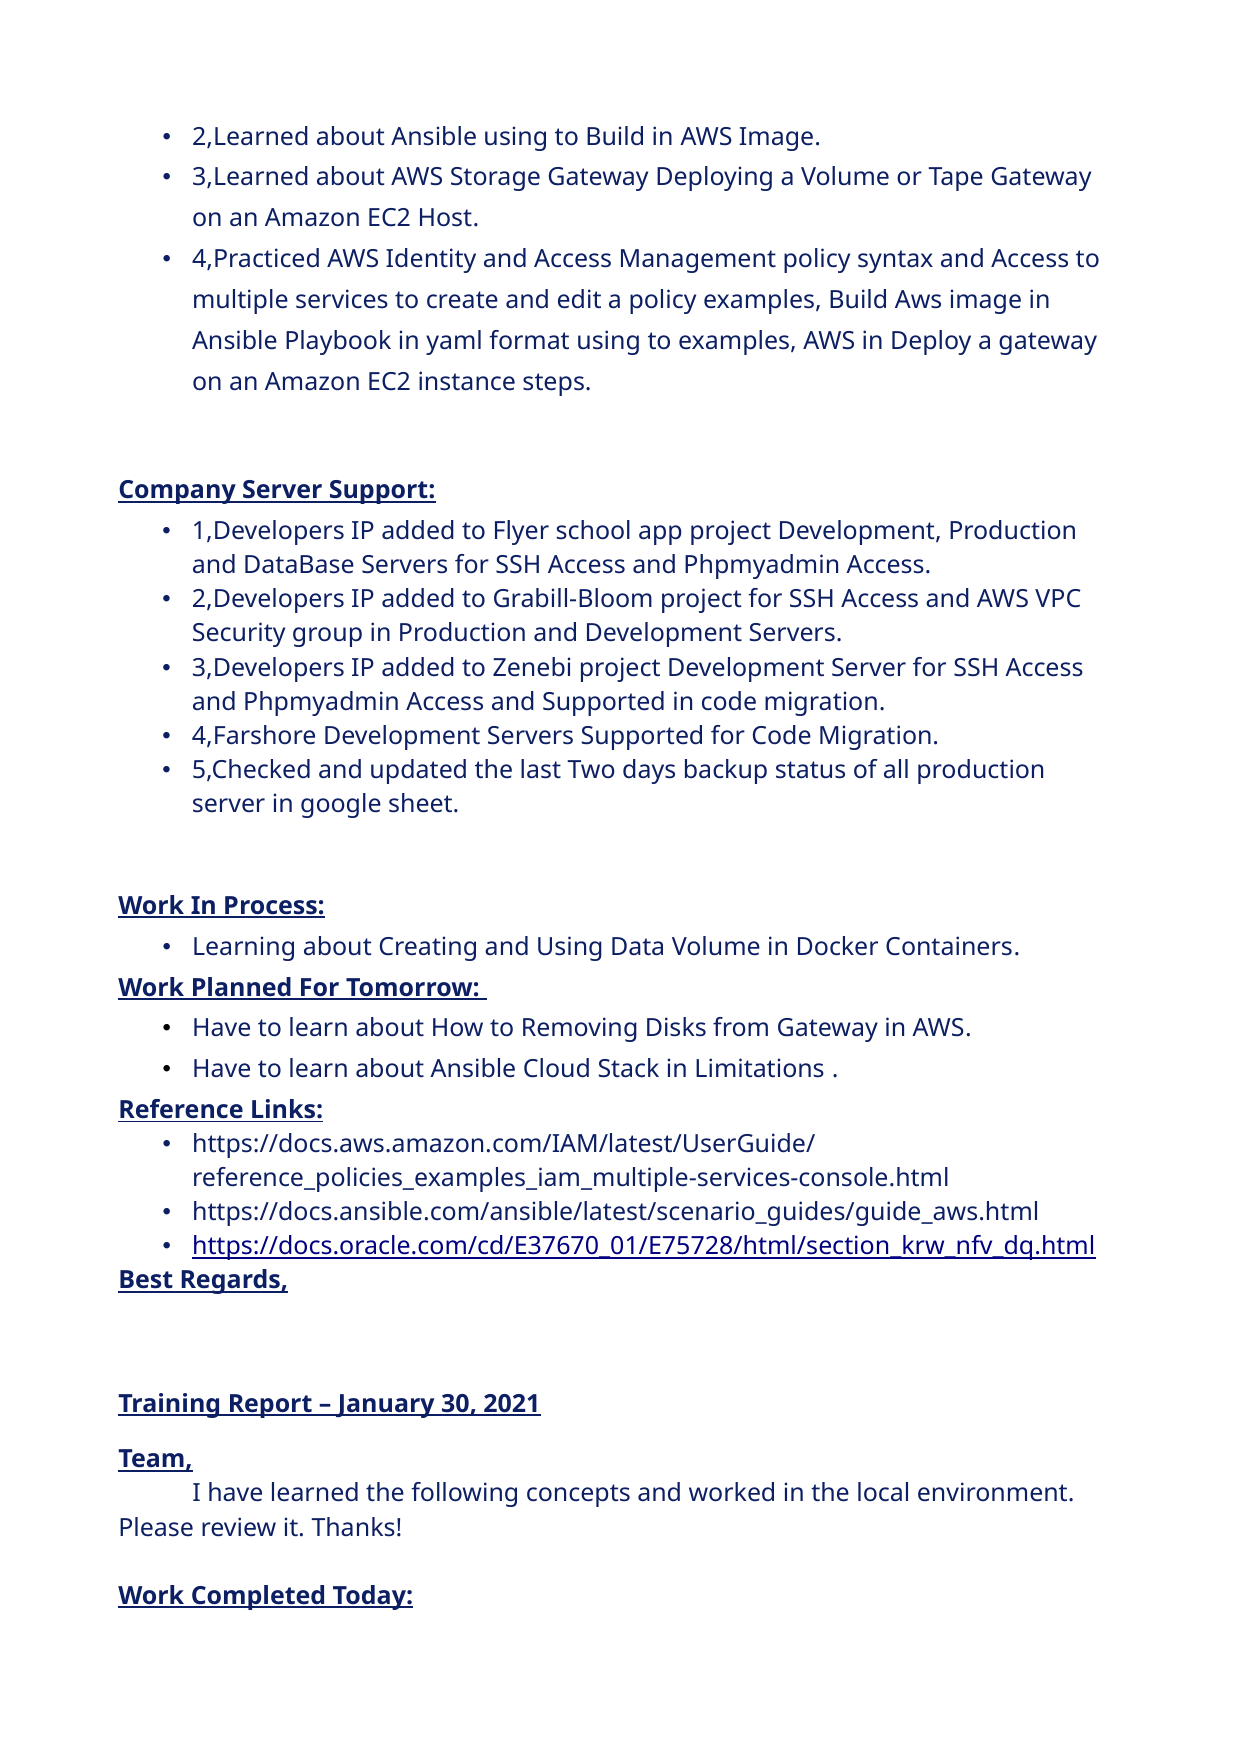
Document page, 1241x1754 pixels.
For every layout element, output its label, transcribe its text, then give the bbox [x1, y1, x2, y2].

list Have to learn about Ansible Cloud Stack in Limitations . [162, 1051, 1122, 1085]
list https://docs.ansible.com/ansible/latest/scenario_guides/guide_aws.html [162, 1194, 1122, 1228]
subtitle 2,Developers IP added to Grabill-Bloom project for SSH Access and AWS VPC Security group in Production and Development Servers. [162, 581, 1122, 649]
text Best Regards, [118, 1262, 1122, 1296]
text Training Report – January 30, 2021 [118, 1386, 1122, 1420]
list https://docs.aws.amazon.com/IAM/latest/UserGuide/reference_policies_examples_iam_multiple-services-console.html [162, 1126, 1122, 1194]
list 2,Learned about Ansible using to Build in AWS Image. [162, 118, 1122, 152]
list 3,Learned about AWS Storage Gateway Deploying a Volume or Tape Gateway on an Amazon EC2 Host. [162, 159, 1122, 234]
text Reference Links: [118, 1092, 1122, 1126]
text Work In Process: [118, 888, 1122, 922]
text Company Server Support: [118, 472, 1122, 506]
subtitle 4,Farshore Development Servers Supported for Code Migration. [162, 717, 1122, 751]
subtitle 3,Developers IP added to Zenebi project Development Server for SSH Access and Phpmyadmin Access and Supported in code migration. [162, 649, 1122, 717]
list https://docs.oracle.com/cd/E37670_01/E75728/html/section_krw_nfv_dq.html [162, 1228, 1122, 1262]
text Work Planned For Tomorrow: [118, 969, 1122, 1003]
list 4,Practiced AWS Identity and Access Management policy syntax and Access to multiple services to create and edit a policy examples, Build Aws image in Ansible Playbook in yaml format using to examples, AWS in Deploy a gateway on an Amazon EC2 instance steps. [162, 241, 1122, 397]
text Work Completed Today: [118, 1577, 1122, 1611]
list Have to learn about How to Removing Disks from Gateway in AWS. [162, 1010, 1122, 1044]
list Learning about Creating and Using Data Volume in Docker Containers. [162, 928, 1122, 962]
subtitle 1,Developers IP added to Flyer school app project Development, Production and DataBase Servers for SSH Access and Phpmyadmin Access. [162, 513, 1122, 581]
text I have learned the following concepts and worked in the local environment. Please review it. Thanks! [118, 1475, 1122, 1543]
subtitle 5,Checked and updated the last Two days backup status of all production server in google sheet. [162, 751, 1122, 819]
text Team, [118, 1441, 1122, 1475]
